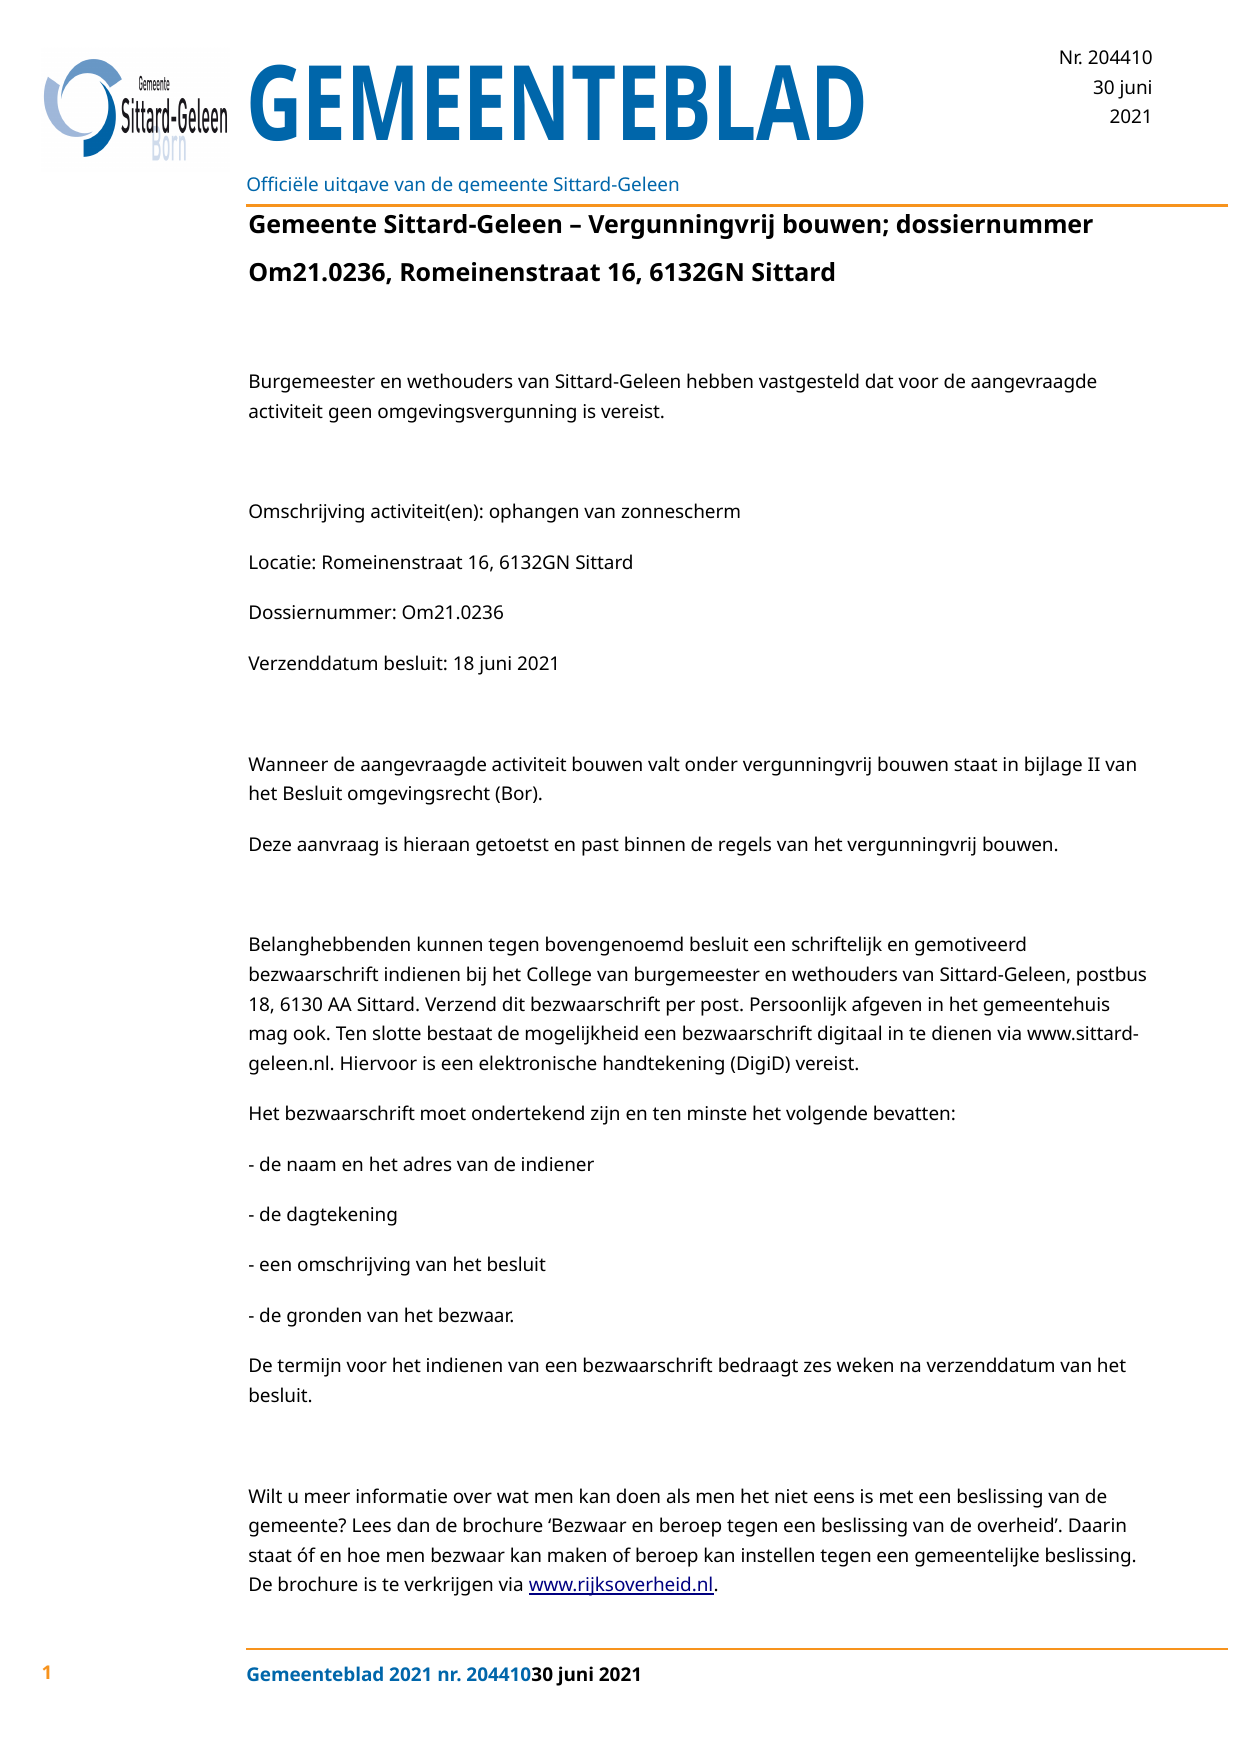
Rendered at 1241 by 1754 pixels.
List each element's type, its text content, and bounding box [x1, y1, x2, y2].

text Het bezwaarschrift moet ondertekend zijn en ten minste het volgende bevatten: [248, 1100, 1152, 1126]
text Deze aanvraag is hieraan getoetst en past binnen de regels van het vergunningvrij bouwen. [248, 831, 1152, 857]
text Dossiernummer: Om21.0236 [248, 599, 1152, 625]
text Gemeente Sittard-Geleen – Vergunningvrij bouwen; dossiernummer Om21.0236, Romeinenstraat 16, 6132GN Sittard [248, 207, 1152, 288]
text Burgemeester en wethouders van Sittard-Geleen hebben vastgesteld dat voor de aangevraagde activiteit geen omgevingsvergunning is vereist. [248, 368, 1152, 424]
text De termijn voor het indienen van een bezwaarschrift bedraagt zes weken na verzenddatum van het besluit. [248, 1352, 1152, 1408]
text - een omschrijving van het besluit [248, 1252, 1152, 1277]
text Wanneer de aangevraagde activiteit bouwen valt onder vergunningvrij bouwen staat in bijlage II van het Besluit omgevingsrecht (Bor). [248, 751, 1152, 806]
text Verzenddatum besluit: 18 juni 2021 [248, 650, 1152, 676]
text Belanghebbenden kunnen tegen bovengenoemd besluit een schriftelijk en gemotiveerd bezwaarschrift indienen bij het College van burgemeester en wethouders van Sittard-Geleen, postbus 18, 6130 AA Sittard. Verzend dit bezwaarschrift per post. Persoonlijk afgeven in het gemeentehuis mag ook. Ten slotte bestaat de mogelijkheid een bezwaarschrift digitaal in te dienen via www.sittard-geleen.nl. Hiervoor is een elektronische handtekening (DigiD) vereist. [248, 932, 1152, 1076]
text - de naam en het adres van de indiener [248, 1151, 1152, 1177]
text Locatie: Romeinenstraat 16, 6132GN Sittard [248, 549, 1152, 575]
text - de gronden van het bezwaar. [248, 1302, 1152, 1328]
text Omschrijving activiteit(en): ophangen van zonnescherm [248, 499, 1152, 524]
picture [41, 47, 231, 172]
text - de dagtekening [248, 1201, 1152, 1227]
text Wilt u meer informatie over wat men kan doen als men het niet eens is met een beslissing van de gemeente? Lees dan de brochure ‘Bezwaar en beroep tegen een beslissing van de overheid’. Daarin staat óf en hoe men bezwaar kan maken of beroep kan instellen tegen een gemeentelijke beslissing. De brochure is te verkrijgen via www.rijksoverheid.nl. [248, 1483, 1152, 1597]
